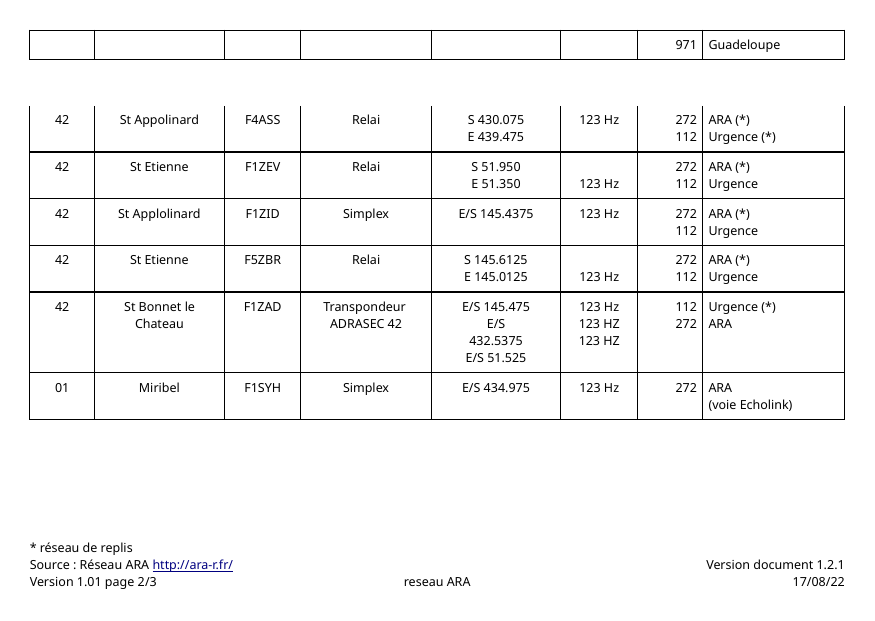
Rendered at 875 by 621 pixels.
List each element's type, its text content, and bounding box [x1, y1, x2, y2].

table_cell Miribel [95, 373, 224, 419]
table_cell Relai [301, 153, 431, 198]
table_cell St Etienne [95, 153, 224, 198]
table_cell 123 Hz 123 HZ 123 HZ [561, 293, 637, 372]
table_cell 272 [638, 373, 702, 419]
table_cell S 51.950 E 51.350 [432, 153, 560, 198]
table_cell [30, 31, 94, 59]
table_cell 123 Hz [561, 199, 637, 245]
table_cell 123 Hz [561, 106, 637, 151]
table_cell Simplex [301, 199, 431, 245]
table_cell Relai [301, 106, 431, 151]
table_cell ARA (*) Urgence [703, 199, 844, 245]
table_cell 42 [30, 246, 94, 291]
table_cell [301, 60, 431, 106]
table_cell [703, 60, 844, 106]
table_cell 971 [638, 31, 702, 59]
table_cell Guadeloupe [703, 31, 844, 59]
table_cell E/S 145.4375 [432, 199, 560, 245]
table_cell 42 [30, 293, 94, 372]
table_cell [431, 60, 561, 106]
table_cell [561, 31, 637, 59]
table_cell F4ASS [225, 106, 300, 151]
table_cell St Bonnet le Chateau [95, 293, 224, 372]
table_cell [225, 31, 300, 59]
table_cell Urgence (*) ARA [703, 293, 844, 372]
table_cell F1ZAD [225, 293, 300, 372]
table_cell ARA (*) Urgence [703, 246, 844, 291]
table_cell St Etienne [95, 246, 224, 291]
table_cell ARA (*) Urgence [703, 153, 844, 198]
table_cell Relai [301, 246, 431, 291]
table_cell St Applolinard [95, 199, 224, 245]
table_cell [561, 60, 637, 106]
table_cell 272 112 [638, 246, 702, 291]
table_cell [224, 60, 301, 106]
table_cell 272 112 [638, 153, 702, 198]
table_cell [95, 31, 224, 59]
table_cell [94, 60, 224, 106]
table_cell [30, 60, 94, 106]
table_cell E/S 145.475 E/S 432.5375 E/S 51.525 [432, 293, 560, 372]
table_cell [301, 31, 431, 59]
table_cell 112 272 [638, 293, 702, 372]
table_cell [432, 31, 560, 59]
table_cell 272 112 [638, 106, 702, 151]
table_cell 123 Hz [561, 246, 637, 291]
table_cell 42 [30, 153, 94, 198]
table_cell F1ZID [225, 199, 300, 245]
table_cell Simplex [301, 373, 431, 419]
table_cell 42 [30, 199, 94, 245]
table_cell F5ZBR [225, 246, 300, 291]
table_cell E/S 434.975 [432, 373, 560, 419]
table_cell S 145.6125 E 145.0125 [432, 246, 560, 291]
table_cell 123 Hz [561, 373, 637, 419]
table_cell Transpondeur ADRASEC 42 [301, 293, 431, 372]
table_cell F1SYH [225, 373, 300, 419]
table_cell 123 Hz [561, 153, 637, 198]
table_cell 272 112 [638, 199, 702, 245]
table_cell F1ZEV [225, 153, 300, 198]
table_cell ARA (voie Echolink) [703, 373, 844, 419]
table_cell [638, 60, 702, 106]
table_cell ARA (*) Urgence (*) [703, 106, 844, 151]
table_cell St Appolinard [95, 106, 224, 151]
table_cell S 430.075 E 439.475 [432, 106, 560, 151]
table_cell 01 [30, 373, 94, 419]
table_cell 42 [30, 106, 94, 151]
